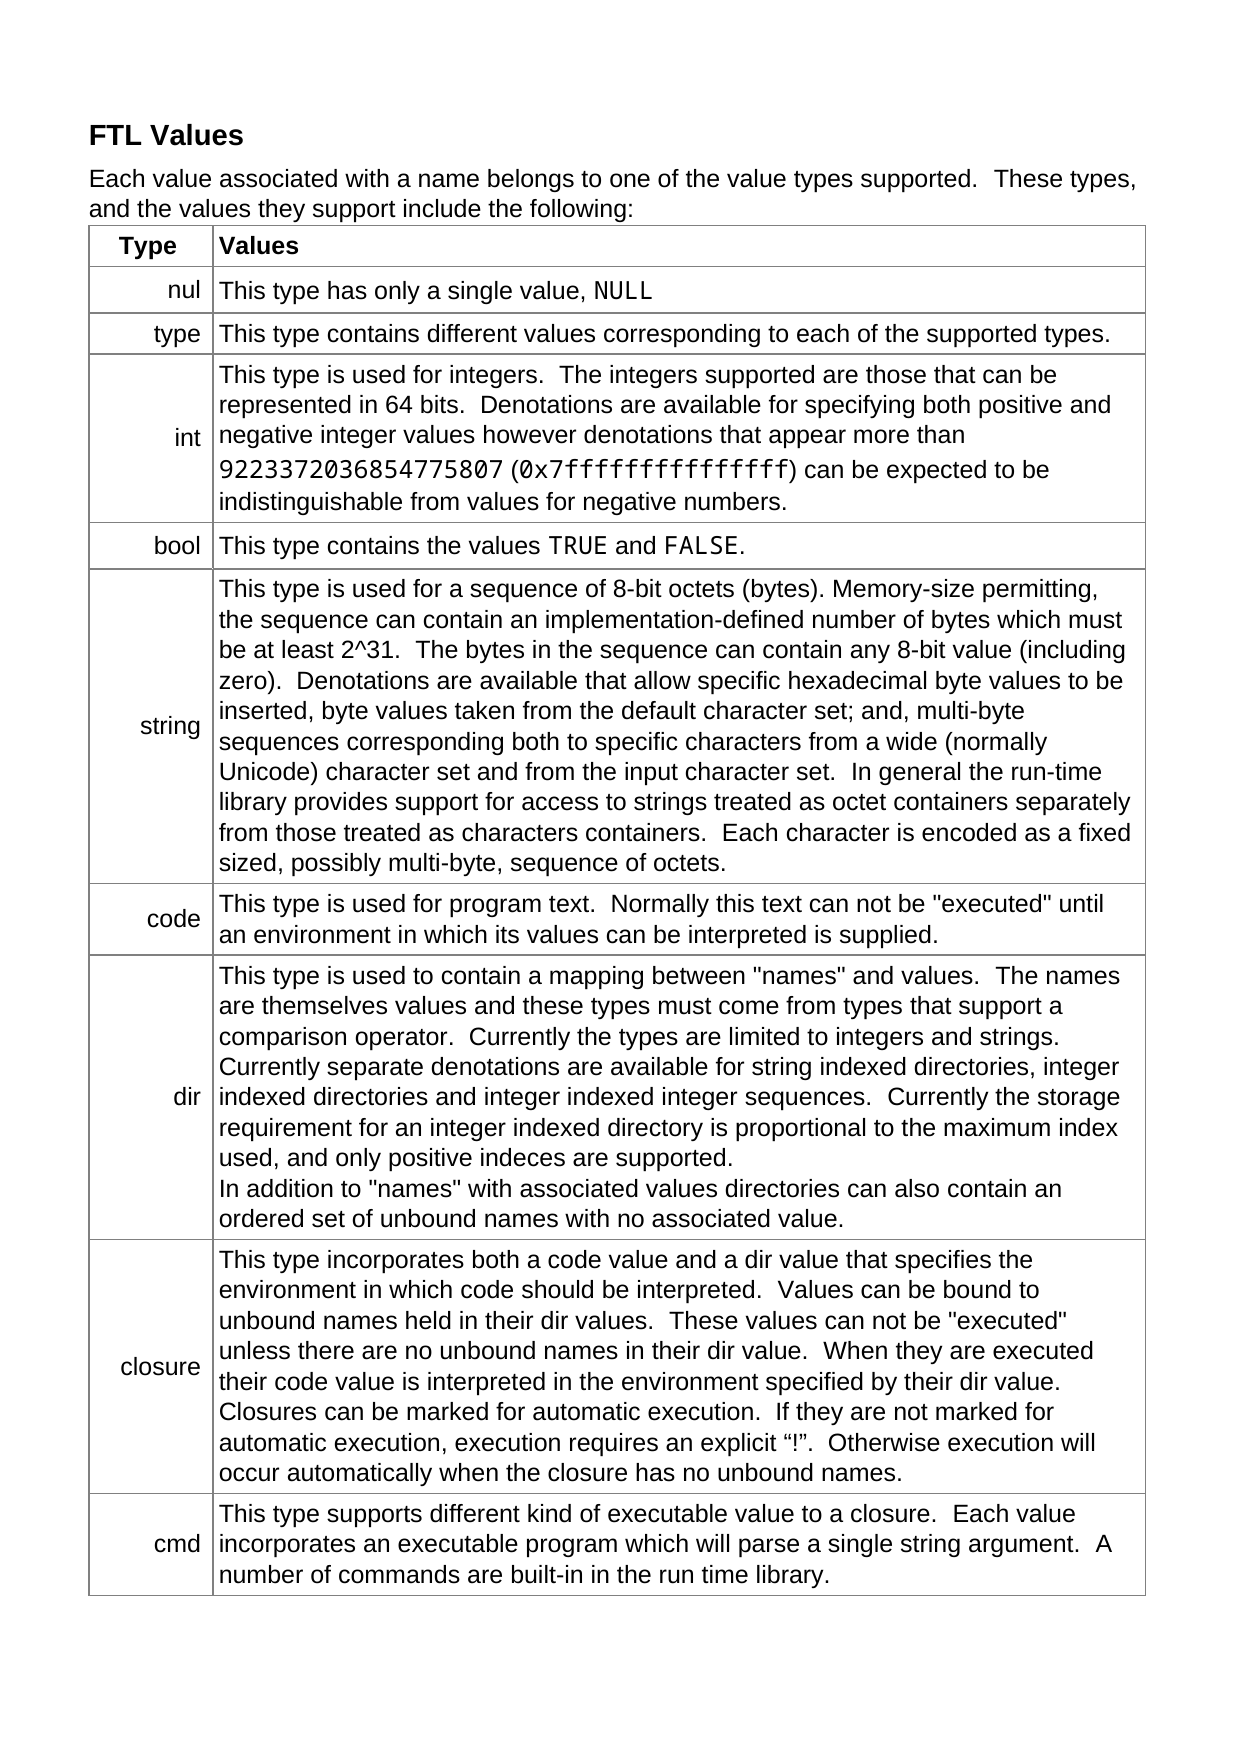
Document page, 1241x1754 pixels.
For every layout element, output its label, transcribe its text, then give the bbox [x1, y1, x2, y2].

table_cell This type has only a single value, NULL [214, 267, 1145, 312]
table_cell int [90, 355, 212, 522]
table_header Type [90, 226, 212, 266]
table_cell code [90, 884, 212, 954]
table_cell This type incorporates both a code value and a dir value that specifies the environment in which code should be interpreted. Values can be bound to unbound names held in their dir values. These values can not be "executed" unless there are no unbound names in their dir value. When they are executed their code value is interpreted in the environment specified by their dir value. Closures can be marked for automatic execution. If they are not marked for automatic execution, execution requires an explicit “!”. Otherwise execution will occur automatically when the closure has no unbound names. [214, 1240, 1145, 1493]
table_cell This type contains different values corresponding to each of the supported types. [214, 314, 1145, 353]
table_cell closure [90, 1240, 212, 1493]
table_cell nul [90, 267, 212, 312]
table_cell This type is used for integers. The integers supported are those that can be represented in 64 bits. Denotations are available for specifying both positive and negative integer values however denotations that appear more than 9223372036854775807 (0x7fffffffffffffff) can be expected to be indistinguishable from values for negative numbers. [214, 355, 1145, 522]
table_cell dir [90, 956, 212, 1239]
table_cell cmd [90, 1494, 212, 1594]
table_header Values [214, 226, 1145, 266]
table_cell string [90, 570, 212, 883]
table_cell This type is used to contain a mapping between "names" and values. The names are themselves values and these types must come from types that support a comparison operator. Currently the types are limited to integers and strings. Currently separate denotations are available for string indexed directories, integer indexed directories and integer indexed integer sequences. Currently the storage requirement for an integer indexed directory is proportional to the maximum index used, and only positive indeces are supported. In addition to "names" with associated values directories can also contain an ordered set of unbound names with no associated value. [214, 956, 1145, 1239]
table_cell bool [90, 523, 212, 568]
text Each value associated with a name belongs to one of the value types supported. These types, and the values they support include the following: [88, 164, 1145, 223]
table_cell This type is used for program text. Normally this text can not be "executed" until an environment in which its values can be interpreted is supplied. [214, 884, 1145, 954]
table_cell This type supports different kind of executable value to a closure. Each value incorporates an executable program which will parse a single string argument. A number of commands are built-in in the run time library. [214, 1494, 1145, 1594]
table_cell This type contains the values TRUE and FALSE. [214, 523, 1145, 568]
subtitle FTL Values [88, 118, 1145, 152]
table_cell type [90, 314, 212, 353]
table_cell This type is used for a sequence of 8-bit octets (bytes). Memory-size permitting, the sequence can contain an implementation-defined number of bytes which must be at least 2^31. The bytes in the sequence can contain any 8-bit value (including zero). Denotations are available that allow specific hexadecimal byte values to be inserted, byte values taken from the default character set; and, multi-byte sequences corresponding both to specific characters from a wide (normally Unicode) character set and from the input character set. In general the run-time library provides support for access to strings treated as octet containers separately from those treated as characters containers. Each character is encoded as a fixed sized, possibly multi-byte, sequence of octets. [214, 570, 1145, 883]
